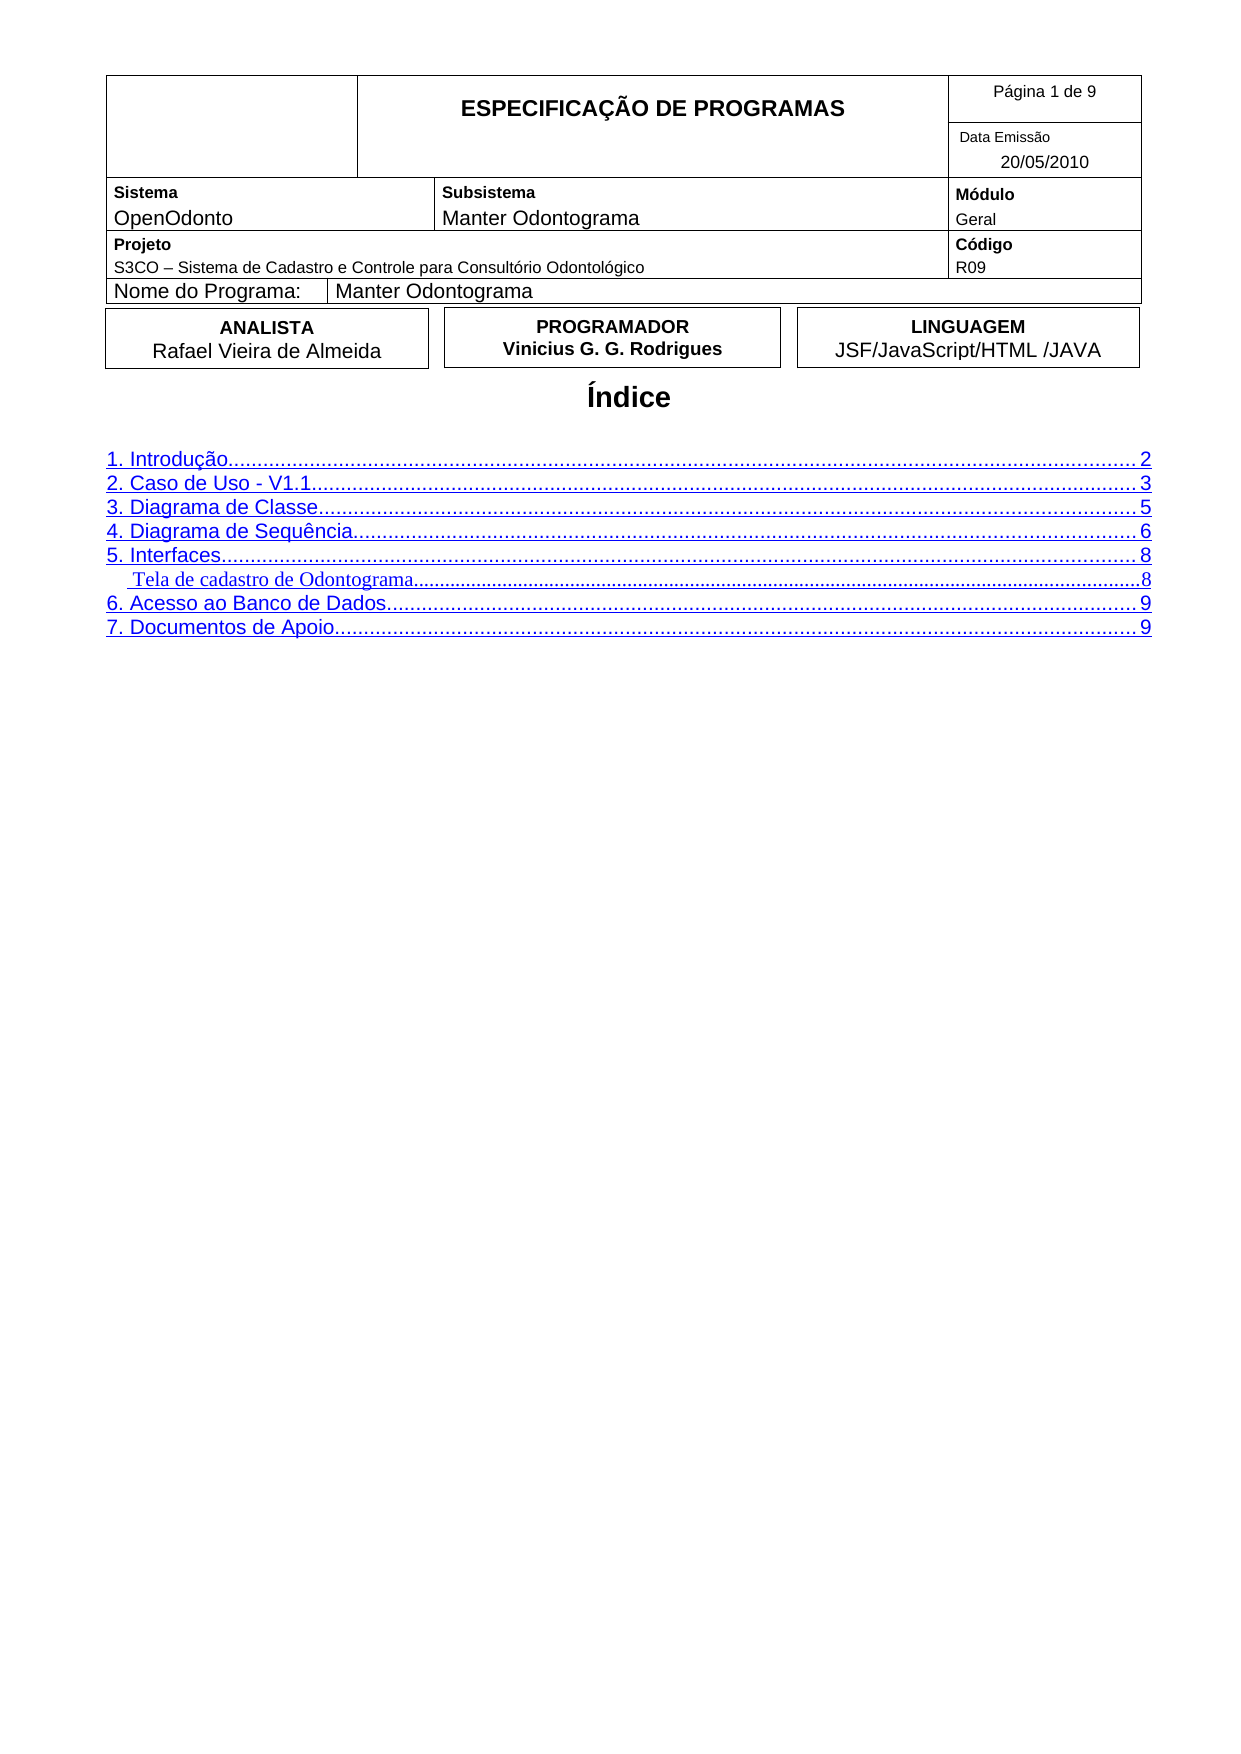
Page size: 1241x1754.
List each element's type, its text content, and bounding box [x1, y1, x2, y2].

text 5. Interfaces 8 [106, 543, 1151, 564]
text 7. Documentos de Apoio 9 [106, 615, 1151, 636]
subtitle Índice [106, 380, 1151, 414]
text 4. Diagrama de Sequência 6 [106, 519, 1151, 540]
text 2. Caso de Uso - V1.1 3 [106, 471, 1151, 492]
text 6. Acesso ao Banco de Dados 9 [106, 591, 1151, 612]
text Tela de cadastro de Odontograma 8 [127, 567, 1151, 588]
text 1. Introdução 2 [106, 447, 1151, 468]
text 3. Diagrama de Classe 5 [106, 495, 1151, 516]
